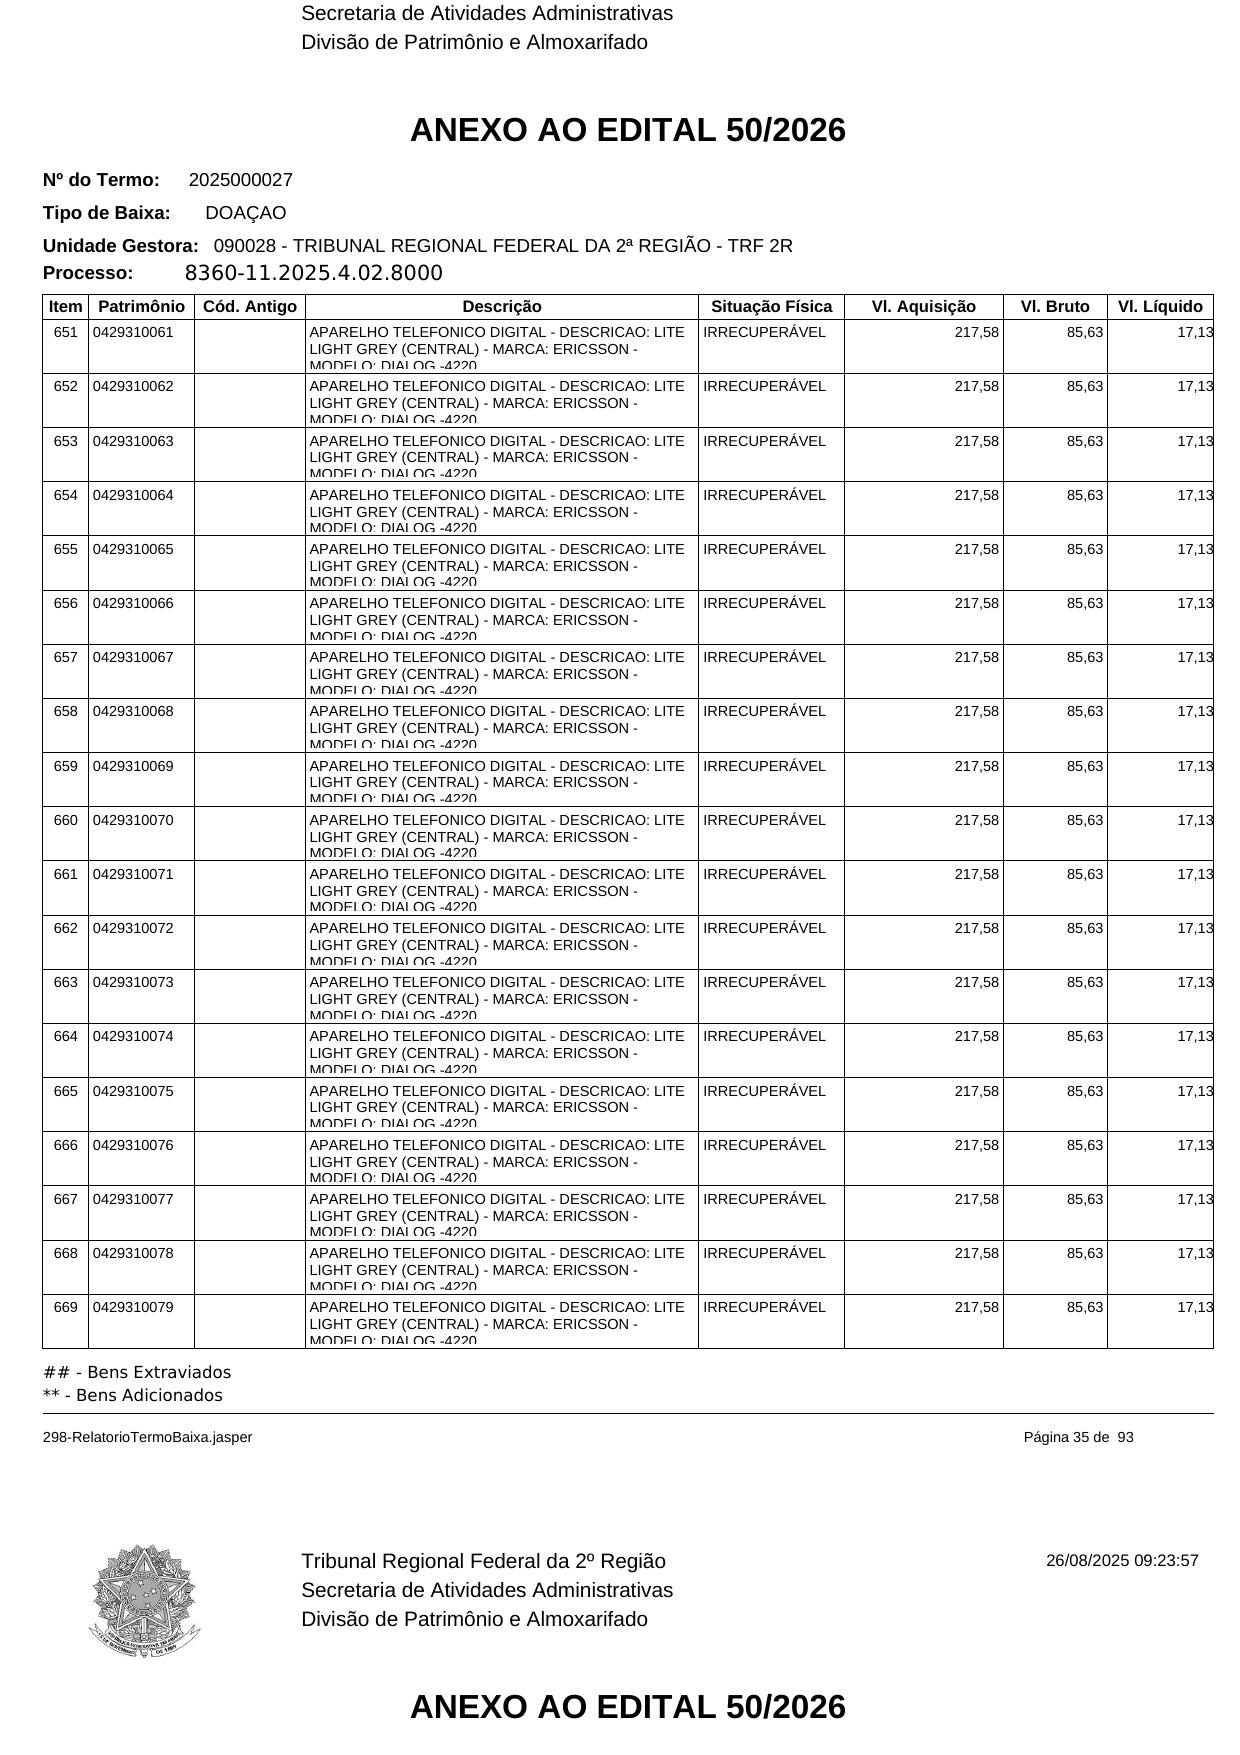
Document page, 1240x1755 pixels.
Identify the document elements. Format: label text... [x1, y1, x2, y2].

table_cell [459, 192, 474, 200]
table_cell [1199, 1448, 1209, 1542]
table_cell [305, 1448, 313, 1542]
table_cell [1003, 192, 1107, 200]
table_cell [845, 1542, 897, 1548]
table_cell [897, 1406, 938, 1412]
table_cell [699, 1631, 841, 1635]
table_cell IRRECUPERÁVEL [699, 1132, 844, 1185]
table_cell [1214, 1727, 1240, 1744]
table_cell [626, 150, 693, 167]
table_cell [1, 54, 43, 58]
table_cell [1214, 200, 1240, 225]
table_cell [301, 1349, 305, 1362]
table_cell [1107, 1660, 1113, 1685]
table_cell [189, 1349, 195, 1362]
table_cell [1214, 1294, 1240, 1348]
table_cell 653 [43, 428, 88, 481]
table_cell [845, 1349, 897, 1362]
table_cell Patrimônio [89, 295, 194, 319]
table_cell [1114, 150, 1199, 167]
table_cell [1199, 1602, 1209, 1606]
table_cell [939, 83, 963, 108]
table_cell [1, 1427, 43, 1448]
table_cell [1214, 1427, 1240, 1448]
table_cell [1214, 373, 1240, 427]
table_cell [1003, 1727, 1107, 1744]
table_cell [314, 150, 459, 167]
table_cell [897, 25, 938, 29]
table_cell [626, 1602, 693, 1606]
table_cell 667 [43, 1186, 88, 1239]
table_cell [964, 1542, 1003, 1548]
table_cell [939, 285, 963, 294]
table_cell 85,63 [1004, 536, 1107, 589]
table_cell 665 [43, 1078, 88, 1131]
table_cell 85,63 [1004, 1024, 1107, 1077]
table_cell [314, 225, 459, 233]
table_cell [43, 1661, 88, 1685]
table_cell [459, 1363, 474, 1383]
table_cell 17,13 [1108, 1241, 1213, 1294]
table_cell [1214, 1348, 1240, 1362]
table_cell 0429310078 [89, 1241, 194, 1294]
table_cell [1, 83, 43, 108]
table_cell [195, 374, 305, 427]
table_cell [1199, 83, 1209, 108]
table_cell [897, 54, 938, 58]
table_cell IRRECUPERÁVEL [699, 1024, 844, 1077]
table_cell 217,58 [845, 320, 1003, 373]
table_cell 217,58 [845, 1024, 1003, 1077]
table_cell IRRECUPERÁVEL [699, 591, 844, 644]
table_cell [286, 285, 301, 294]
table_cell [1199, 1363, 1209, 1383]
table_cell 17,13 [1108, 482, 1213, 535]
table_cell [897, 1660, 938, 1685]
table_cell [180, 1727, 184, 1744]
table_cell [314, 1385, 459, 1406]
table_cell [205, 1349, 213, 1362]
table_cell [189, 150, 195, 167]
table_cell [184, 83, 188, 108]
table_cell 663 [43, 970, 88, 1023]
table_cell [43, 1448, 88, 1541]
table_cell [845, 192, 897, 200]
table_cell [626, 167, 897, 192]
table_cell [897, 1573, 938, 1577]
table_cell [1214, 1685, 1240, 1727]
table_cell 0429310075 [89, 1078, 194, 1131]
table_cell [1, 260, 43, 285]
table_cell [1199, 1349, 1209, 1362]
table_cell 17,13 [1108, 1132, 1213, 1185]
table_cell [189, 1448, 195, 1541]
table_cell [184, 1415, 188, 1427]
table_cell [1107, 1415, 1113, 1427]
table_cell [1, 590, 42, 644]
table_cell 217,58 [845, 861, 1003, 914]
table_cell [1199, 1415, 1209, 1427]
table_cell [43, 192, 88, 200]
table_cell [459, 1602, 474, 1606]
table_cell [939, 54, 963, 58]
table_cell [1214, 233, 1240, 258]
table_cell 660 [43, 807, 88, 860]
table_cell 217,58 [845, 699, 1003, 752]
table_cell [286, 1727, 301, 1744]
table_cell [1, 58, 43, 83]
table_cell [939, 1427, 963, 1448]
table_cell [1, 1573, 42, 1577]
table_cell [626, 54, 693, 58]
table_cell [845, 1363, 897, 1383]
table_cell [939, 225, 963, 233]
table_cell [1, 1577, 42, 1602]
table_cell [1, 150, 43, 167]
table_cell [964, 25, 1003, 29]
table_cell [626, 1727, 693, 1744]
table_cell [1003, 25, 1107, 29]
table_cell [699, 1542, 841, 1548]
table_cell [939, 1415, 963, 1427]
table_cell [286, 1602, 301, 1606]
table_cell [1, 915, 42, 969]
table_cell [195, 1727, 201, 1744]
table_cell 0429310068 [89, 699, 194, 752]
table_cell [314, 83, 459, 108]
table_cell [195, 1661, 201, 1685]
table_cell [286, 54, 301, 58]
table_cell 217,58 [845, 1132, 1003, 1185]
table_cell [1107, 1448, 1113, 1542]
table_cell [195, 428, 305, 481]
table_cell [301, 1727, 305, 1744]
table_cell [195, 1448, 201, 1541]
table_cell [1003, 1602, 1107, 1606]
table_cell 8360-11.2025.4.02.8000 [184, 260, 1213, 285]
table_cell Vl. Líquido [1108, 295, 1213, 319]
table_cell [1214, 1577, 1240, 1602]
table_cell [693, 1427, 699, 1448]
table_cell [1003, 54, 1107, 58]
table_cell [195, 753, 305, 806]
table_cell [195, 861, 305, 914]
table_cell [1199, 1385, 1209, 1406]
table_cell [184, 1661, 188, 1685]
table_cell [286, 1606, 301, 1631]
table_cell [845, 25, 897, 29]
table_cell [195, 916, 305, 969]
table_cell [1003, 225, 1107, 233]
table_cell 0429310065 [89, 536, 194, 589]
table_cell [1214, 1448, 1240, 1542]
table_cell [205, 1727, 213, 1744]
table_cell [845, 1448, 897, 1542]
table_cell [201, 83, 205, 108]
table_cell [1209, 1550, 1213, 1571]
table_cell [459, 54, 474, 58]
table_cell [189, 83, 195, 108]
table_cell [964, 1406, 1003, 1412]
table_cell [474, 285, 626, 294]
table_cell [699, 285, 841, 294]
table_cell [301, 58, 1213, 83]
table_cell [205, 1406, 213, 1412]
table_cell [1114, 1660, 1199, 1685]
table_cell [1107, 225, 1113, 233]
table_cell IRRECUPERÁVEL [699, 807, 844, 860]
table_cell Tribunal Regional Federal da 2º Região [301, 1548, 841, 1573]
table_cell [205, 225, 213, 233]
table_cell [195, 1295, 305, 1348]
table_cell [699, 1602, 841, 1606]
table_cell [1199, 1406, 1209, 1412]
table_cell [845, 83, 897, 108]
table_cell 0429310073 [89, 970, 194, 1023]
table_cell [1214, 150, 1240, 167]
table_cell APARELHO TELEFONICO DIGITAL - DESCRICAO: LITE LIGHT GREY (CENTRAL) - MARCA: ERICSSON - MODELO: DIALOG -4220 [306, 374, 698, 427]
table_cell 0429310072 [89, 916, 194, 969]
table_cell [459, 150, 474, 167]
table_cell [897, 1550, 938, 1571]
table_cell [195, 192, 201, 200]
table_cell [205, 150, 213, 167]
table_cell [286, 192, 301, 200]
table_cell [964, 150, 1003, 167]
table_cell [1, 1406, 43, 1412]
table_cell [474, 83, 626, 108]
table_cell ## - Bens Extraviados [43, 1363, 313, 1383]
table_cell [1, 1685, 43, 1727]
table_cell 17,13 [1108, 320, 1213, 373]
table_cell [845, 1427, 897, 1448]
table_cell [939, 192, 963, 200]
table_cell 298-RelatorioTermoBaixa.jasper [43, 1427, 693, 1448]
table_cell [897, 1542, 938, 1548]
table_cell [1214, 83, 1240, 108]
table_cell APARELHO TELEFONICO DIGITAL - DESCRICAO: LITE LIGHT GREY (CENTRAL) - MARCA: ERICSSON - MODELO: DIALOG -4220 [306, 970, 698, 1023]
table_cell [1003, 150, 1107, 167]
table_cell [314, 1602, 459, 1606]
table_cell [939, 1660, 963, 1685]
table_cell [1209, 1660, 1213, 1685]
table_cell [195, 150, 201, 167]
table_cell [189, 1661, 195, 1685]
table_cell [939, 25, 963, 29]
table_cell 666 [43, 1132, 88, 1185]
table_cell 217,58 [845, 807, 1003, 860]
table_cell [201, 1661, 205, 1685]
table_cell [1114, 1602, 1199, 1606]
table_cell [89, 1448, 180, 1541]
table_cell Unidade Gestora: [43, 233, 213, 258]
table_cell [626, 1349, 693, 1362]
table_cell [1214, 1415, 1240, 1427]
table_cell [214, 285, 286, 294]
table_cell [459, 1415, 474, 1427]
table_cell [474, 1406, 626, 1412]
table_cell [845, 1573, 897, 1577]
table_cell [699, 192, 841, 200]
table_cell APARELHO TELEFONICO DIGITAL - DESCRICAO: LITE LIGHT GREY (CENTRAL) - MARCA: ERICSSON - MODELO: DIALOG -4220 [306, 1241, 698, 1294]
table_cell [286, 25, 301, 29]
table_cell [1, 1415, 43, 1427]
table_cell 85,63 [1004, 807, 1107, 860]
table_cell [201, 150, 205, 167]
table_cell 217,58 [845, 536, 1003, 589]
table_cell 217,58 [845, 482, 1003, 535]
table_cell [1214, 860, 1240, 914]
table_cell [1003, 1660, 1107, 1685]
table_cell [459, 83, 474, 108]
table_cell IRRECUPERÁVEL [699, 1295, 844, 1348]
table_cell [964, 1602, 1003, 1606]
table_cell [459, 1573, 474, 1577]
table_cell IRRECUPERÁVEL [699, 699, 844, 752]
table_cell [214, 1415, 286, 1427]
table_cell [195, 645, 305, 698]
table_cell [1214, 752, 1240, 806]
table_cell APARELHO TELEFONICO DIGITAL - DESCRICAO: LITE LIGHT GREY (CENTRAL) - MARCA: ERICSSON - MODELO: DIALOG -4220 [306, 1078, 698, 1131]
table_cell [314, 285, 459, 294]
table_cell [1, 0, 43, 25]
table_cell [195, 970, 305, 1023]
table_cell [1114, 1448, 1199, 1542]
table_cell [693, 1349, 699, 1362]
table_cell [939, 1448, 963, 1542]
table_cell [841, 83, 845, 108]
table_cell APARELHO TELEFONICO DIGITAL - DESCRICAO: LITE LIGHT GREY (CENTRAL) - MARCA: ERICSSON - MODELO: DIALOG -4220 [306, 591, 698, 644]
table_cell IRRECUPERÁVEL [699, 1186, 844, 1239]
table_cell [964, 1448, 1003, 1542]
table_cell [180, 1661, 184, 1685]
table_cell [897, 225, 938, 233]
table_cell [1107, 1385, 1113, 1406]
table_cell 17,13 [1108, 699, 1213, 752]
table_cell [459, 1385, 474, 1406]
table_cell Secretaria de Atividades Administrativas [301, 0, 1213, 25]
table_cell IRRECUPERÁVEL [699, 645, 844, 698]
table_cell [699, 1363, 841, 1383]
table_cell [1003, 1542, 1107, 1548]
table_cell [1214, 1131, 1240, 1185]
table_cell [1114, 83, 1199, 108]
table_cell [305, 1542, 313, 1548]
table_cell 217,58 [845, 1078, 1003, 1131]
table_cell [1199, 1727, 1209, 1744]
table_cell [939, 1349, 963, 1362]
table_cell [286, 1542, 301, 1548]
table_cell [459, 167, 474, 192]
table_cell [1003, 1385, 1107, 1406]
table_cell [214, 225, 286, 233]
table_cell [205, 1448, 213, 1541]
table_cell [305, 83, 313, 108]
table_cell [474, 1349, 626, 1362]
table_cell [1, 1727, 43, 1744]
table_cell [43, 225, 88, 233]
table_cell [693, 1415, 699, 1427]
table_cell [1214, 58, 1240, 83]
table_cell Página 35 de [964, 1427, 1113, 1448]
table_cell [180, 150, 184, 167]
table_cell 85,63 [1004, 482, 1107, 535]
table_cell [1114, 1415, 1199, 1427]
table_cell [286, 225, 301, 233]
table_cell [897, 1385, 938, 1406]
table_cell IRRECUPERÁVEL [699, 861, 844, 914]
table_cell 85,63 [1004, 591, 1107, 644]
table_cell [1, 1550, 42, 1571]
table_cell [474, 1542, 626, 1548]
table_cell [314, 1542, 459, 1548]
table_cell [89, 1406, 180, 1412]
table_cell [1, 373, 42, 427]
table_cell [1214, 1631, 1240, 1635]
table_cell [1003, 83, 1107, 108]
table_cell [1114, 1363, 1199, 1383]
table_cell [626, 83, 693, 108]
table_cell Nº do Termo: [43, 167, 188, 192]
table_cell [897, 192, 938, 200]
table_cell [205, 192, 213, 200]
table_cell 217,58 [845, 1241, 1003, 1294]
table_cell 659 [43, 753, 88, 806]
table_cell [897, 1427, 938, 1448]
table_cell [1199, 1573, 1209, 1577]
table_cell [189, 1727, 195, 1744]
table_cell [699, 1406, 841, 1412]
table_cell [841, 1363, 845, 1383]
table_cell 217,58 [845, 645, 1003, 698]
table_cell [1114, 167, 1199, 192]
table_cell 658 [43, 699, 88, 752]
table_cell [1, 1240, 42, 1294]
table_cell 651 [43, 320, 88, 373]
table_cell Secretaria de Atividades Administrativas [301, 1577, 1213, 1602]
table_cell 17,13 [1108, 1186, 1213, 1239]
table_cell [286, 1448, 301, 1542]
table_cell [1114, 25, 1199, 29]
table_cell 217,58 [845, 591, 1003, 644]
table_cell [459, 1349, 474, 1362]
table_cell [1003, 285, 1107, 294]
table_cell 661 [43, 861, 88, 914]
table_cell [1209, 1363, 1213, 1383]
table_cell [841, 1550, 845, 1571]
table_cell [205, 1661, 213, 1685]
table_cell APARELHO TELEFONICO DIGITAL - DESCRICAO: LITE LIGHT GREY (CENTRAL) - MARCA: ERICSSON - MODELO: DIALOG -4220 [306, 1132, 698, 1185]
table_cell [1003, 1406, 1107, 1412]
table_cell [1, 1077, 42, 1131]
table_cell [1199, 150, 1209, 167]
table_cell [699, 1727, 841, 1744]
table_cell [180, 1349, 184, 1362]
table_cell [1199, 192, 1209, 200]
table_cell [1114, 54, 1199, 58]
table_cell [1209, 1448, 1213, 1542]
table_cell [1, 1606, 42, 1631]
table_cell [693, 1363, 699, 1383]
table_cell [314, 1406, 459, 1412]
table_cell Divisão de Patrimônio e Almoxarifado [301, 29, 1213, 54]
table_cell [1, 1185, 42, 1239]
table_cell [305, 1349, 313, 1362]
table_cell 85,63 [1004, 1295, 1107, 1348]
table_cell [305, 225, 313, 233]
table_cell [286, 1550, 301, 1571]
table_cell [626, 1406, 693, 1412]
table_cell [1214, 1635, 1240, 1660]
table_cell [693, 192, 699, 200]
table_cell 17,13 [1108, 753, 1213, 806]
table_cell [474, 167, 626, 192]
table_cell [897, 1631, 938, 1635]
table_cell [1214, 29, 1240, 54]
table_cell [89, 192, 180, 200]
table_cell 85,63 [1004, 645, 1107, 698]
table_cell [314, 1727, 459, 1744]
table_cell [1, 427, 42, 481]
table_cell [474, 1363, 626, 1383]
table_cell [1214, 108, 1240, 150]
table_cell [89, 1727, 180, 1744]
table_cell [286, 1349, 301, 1362]
table_cell [189, 225, 195, 233]
table_cell 0429310067 [89, 645, 194, 698]
table_cell [1107, 83, 1113, 108]
table_cell [195, 225, 201, 233]
table_cell [699, 1349, 841, 1362]
table_cell 0429310076 [89, 1132, 194, 1185]
table_cell [964, 1631, 1003, 1635]
table_cell [1214, 1550, 1240, 1571]
table_cell [1107, 167, 1113, 192]
table_cell [699, 1427, 841, 1448]
table_cell APARELHO TELEFONICO DIGITAL - DESCRICAO: LITE LIGHT GREY (CENTRAL) - MARCA: ERICSSON - MODELO: DIALOG -4220 [306, 699, 698, 752]
table_cell IRRECUPERÁVEL [699, 320, 844, 373]
table_cell [699, 1573, 841, 1577]
table_cell [1, 1448, 43, 1542]
table_cell ANEXO AO EDITAL 50/2026 [43, 108, 1213, 150]
table_cell [845, 1631, 897, 1635]
table_cell IRRECUPERÁVEL [699, 482, 844, 535]
table_cell 669 [43, 1295, 88, 1348]
table_cell [205, 1415, 213, 1427]
table_cell [841, 1660, 845, 1685]
table_cell 26/08/2025 09:23:57 [939, 1550, 1199, 1571]
table_cell Vl. Aquisição [845, 295, 1003, 319]
table_cell [897, 285, 938, 294]
table_cell [1214, 0, 1240, 25]
table_cell [214, 1349, 286, 1362]
table_cell IRRECUPERÁVEL [699, 1241, 844, 1294]
table_cell 0429310077 [89, 1186, 194, 1239]
table_cell 0429310070 [89, 807, 194, 860]
table_cell 17,13 [1108, 428, 1213, 481]
table_cell 0429310063 [89, 428, 194, 481]
table_cell [474, 54, 626, 58]
table_cell [1199, 167, 1209, 192]
table_cell [474, 1573, 626, 1577]
table_cell [474, 192, 626, 200]
table_cell 090028 - TRIBUNAL REGIONAL FEDERAL DA 2ª REGIÃO - TRF 2R [214, 233, 1209, 258]
table_cell [1199, 285, 1209, 294]
table_cell [1, 167, 43, 192]
table_cell [699, 1415, 841, 1427]
table_cell [201, 1349, 205, 1362]
table_cell [474, 150, 626, 167]
table_cell [1003, 1363, 1107, 1383]
table_cell 0429310071 [89, 861, 194, 914]
table_cell [286, 1406, 301, 1412]
table_cell [626, 1542, 693, 1548]
table_cell [845, 225, 897, 233]
table_cell [1, 108, 43, 150]
table_cell [314, 1631, 459, 1635]
table_cell [939, 1573, 963, 1577]
table_cell [699, 1660, 841, 1685]
table_cell [1199, 25, 1209, 29]
table_cell [1199, 1550, 1209, 1571]
table_cell 85,63 [1004, 753, 1107, 806]
table_cell [1114, 1631, 1199, 1635]
table_cell Item [43, 295, 88, 319]
table_cell [301, 1660, 305, 1685]
table_cell [693, 225, 699, 233]
table_cell [964, 192, 1003, 200]
table_cell [305, 1660, 313, 1685]
table_cell [1003, 1631, 1107, 1635]
table_cell [89, 150, 180, 167]
table_cell [1, 1602, 42, 1606]
table_cell [1, 752, 42, 806]
table_cell [1209, 233, 1213, 258]
table_cell [1114, 1385, 1199, 1406]
table_cell [43, 285, 88, 294]
table_cell [301, 1635, 1213, 1660]
table_cell [1114, 192, 1199, 200]
table_cell APARELHO TELEFONICO DIGITAL - DESCRICAO: LITE LIGHT GREY (CENTRAL) - MARCA: ERICSSON - MODELO: DIALOG -4220 [306, 320, 698, 373]
table_cell [314, 1573, 459, 1577]
table_cell [189, 285, 195, 294]
table_cell 664 [43, 1024, 88, 1077]
table_cell Vl. Bruto [1004, 295, 1107, 319]
table_cell [459, 225, 474, 233]
table_cell [301, 150, 305, 167]
table_cell 17,13 [1108, 1295, 1213, 1348]
table_cell APARELHO TELEFONICO DIGITAL - DESCRICAO: LITE LIGHT GREY (CENTRAL) - MARCA: ERICSSON - MODELO: DIALOG -4220 [306, 753, 698, 806]
table_cell [1214, 1606, 1240, 1631]
table_cell [897, 1727, 938, 1744]
table_cell [201, 1415, 205, 1427]
table_cell [1003, 1448, 1107, 1542]
table_cell [189, 192, 195, 200]
table_cell APARELHO TELEFONICO DIGITAL - DESCRICAO: LITE LIGHT GREY (CENTRAL) - MARCA: ERICSSON - MODELO: DIALOG -4220 [306, 536, 698, 589]
table_cell [626, 1660, 693, 1685]
table_cell [897, 1448, 938, 1542]
table_cell [305, 1406, 313, 1412]
table_cell [195, 591, 305, 644]
table_cell [474, 1385, 626, 1406]
table_cell 656 [43, 591, 88, 644]
table_cell [964, 1727, 1003, 1744]
table_cell [43, 150, 88, 167]
table_cell 217,58 [845, 1295, 1003, 1348]
table_cell [1214, 1240, 1240, 1294]
table_cell [841, 1415, 845, 1427]
table_cell [939, 150, 963, 167]
table_cell 0429310061 [89, 320, 194, 373]
table_cell [1214, 1660, 1240, 1685]
table_cell Cód. Antigo [195, 295, 305, 319]
table_cell [195, 1078, 305, 1131]
table_cell [474, 25, 626, 29]
table_cell 0429310079 [89, 1295, 194, 1348]
table_cell [286, 1635, 301, 1660]
table_cell [474, 1660, 626, 1685]
table_cell [964, 225, 1003, 233]
table_cell [214, 1448, 286, 1542]
table_cell [897, 1415, 938, 1427]
table_cell [184, 1349, 188, 1362]
table_cell [964, 1349, 1003, 1362]
table_cell [1199, 1542, 1209, 1548]
table_cell [845, 150, 897, 167]
table_cell [180, 1448, 184, 1541]
table_cell [1209, 1385, 1213, 1406]
table_cell [1199, 225, 1209, 233]
table_cell [305, 150, 313, 167]
table_cell 85,63 [1004, 374, 1107, 427]
table_cell 93 [1114, 1427, 1213, 1448]
table_cell [699, 25, 841, 29]
table_cell [1, 698, 42, 752]
table_cell [845, 1602, 897, 1606]
table_cell [474, 1602, 626, 1606]
table_cell [305, 1415, 313, 1427]
table_cell 0429310074 [89, 1024, 194, 1077]
table_cell 85,63 [1004, 1132, 1107, 1185]
table_cell [1, 1660, 43, 1685]
table_cell [286, 29, 301, 54]
table_cell [314, 54, 459, 58]
table_cell [214, 192, 286, 200]
table_cell [939, 1727, 963, 1744]
table_cell [286, 83, 301, 108]
table_cell Situação Física [699, 295, 844, 319]
table_cell [1, 285, 43, 294]
table_cell [693, 83, 699, 108]
table_cell [205, 285, 213, 294]
table_cell [286, 1573, 301, 1577]
table_cell [1214, 915, 1240, 969]
table_cell [1003, 167, 1107, 192]
table_cell [626, 1631, 693, 1635]
table_cell [1214, 1023, 1240, 1077]
table_cell [286, 1660, 301, 1685]
table_cell [180, 1415, 184, 1427]
table_cell [195, 1132, 305, 1185]
table_cell APARELHO TELEFONICO DIGITAL - DESCRICAO: LITE LIGHT GREY (CENTRAL) - MARCA: ERICSSON - MODELO: DIALOG -4220 [306, 916, 698, 969]
table_cell [1, 1348, 43, 1362]
table_cell [180, 260, 184, 285]
table_cell IRRECUPERÁVEL [699, 916, 844, 969]
table_cell [1214, 969, 1240, 1023]
table_cell [89, 1415, 180, 1427]
table_cell IRRECUPERÁVEL [699, 428, 844, 481]
table_cell [286, 1415, 301, 1427]
table_cell 17,13 [1108, 861, 1213, 914]
table_cell [1214, 294, 1240, 319]
table_cell [626, 1573, 693, 1577]
table_cell [939, 1542, 963, 1548]
table_cell [1114, 1573, 1199, 1577]
table_cell [1, 1131, 42, 1185]
table_cell 17,13 [1108, 807, 1213, 860]
table_cell APARELHO TELEFONICO DIGITAL - DESCRICAO: LITE LIGHT GREY (CENTRAL) - MARCA: ERICSSON - MODELO: DIALOG -4220 [306, 1186, 698, 1239]
table_cell Processo: [43, 260, 180, 285]
table_cell 217,58 [845, 970, 1003, 1023]
table_cell [897, 167, 938, 192]
table_cell [1003, 1415, 1107, 1427]
table_cell [1114, 1349, 1199, 1362]
table_cell 654 [43, 482, 88, 535]
table_cell [1003, 1573, 1107, 1577]
table_cell [845, 1415, 897, 1427]
table_cell [1214, 1602, 1240, 1606]
table_cell [1, 969, 42, 1023]
table_cell [1214, 1406, 1240, 1412]
table_cell [214, 150, 286, 167]
table_cell [314, 1415, 459, 1427]
table_cell [626, 1385, 693, 1406]
table_cell 17,13 [1108, 916, 1213, 969]
table_cell [214, 1406, 286, 1412]
table_cell [1, 29, 43, 54]
table_cell 668 [43, 1241, 88, 1294]
table_cell [1214, 698, 1240, 752]
table_cell APARELHO TELEFONICO DIGITAL - DESCRICAO: LITE LIGHT GREY (CENTRAL) - MARCA: ERICSSON - MODELO: DIALOG -4220 [306, 645, 698, 698]
table_cell [301, 83, 305, 108]
table_cell [214, 1727, 286, 1744]
table_cell [845, 1385, 897, 1406]
table_cell [301, 1448, 305, 1542]
table_cell [626, 1415, 693, 1427]
table_cell [939, 167, 963, 192]
table_cell [189, 1415, 195, 1427]
table_cell [305, 1727, 313, 1744]
table_cell [1214, 1385, 1240, 1406]
table_cell [301, 1415, 305, 1427]
table_cell [626, 1448, 693, 1542]
table_cell [459, 1660, 474, 1685]
table_cell [699, 225, 841, 233]
table_cell 17,13 [1108, 536, 1213, 589]
table_cell 2025000027 [189, 167, 459, 192]
table_cell [43, 83, 88, 108]
table_cell IRRECUPERÁVEL [699, 1078, 844, 1131]
table_cell [897, 1602, 938, 1606]
table_cell [693, 1727, 699, 1744]
table_cell 17,13 [1108, 970, 1213, 1023]
table_cell [43, 1727, 88, 1744]
table_cell [1209, 150, 1213, 167]
table_cell [939, 1385, 963, 1406]
table_cell [939, 1363, 963, 1383]
table_cell [205, 83, 213, 108]
table_cell [841, 1427, 845, 1448]
table_cell [459, 25, 474, 29]
table_cell [1199, 1660, 1209, 1685]
table_cell [964, 1660, 1003, 1685]
table_cell [43, 0, 286, 83]
table_cell ** - Bens Adicionados [43, 1385, 313, 1406]
table_cell [1, 294, 42, 319]
table_cell [1114, 285, 1199, 294]
table_cell [964, 1363, 1003, 1383]
table_cell [286, 0, 301, 25]
table_cell [939, 1631, 963, 1635]
table_cell [1214, 535, 1240, 589]
table_cell [195, 1415, 201, 1427]
table_cell ANEXO AO EDITAL 50/2026 [43, 1685, 1213, 1727]
table_cell 0429310062 [89, 374, 194, 427]
table_cell [286, 1631, 301, 1635]
table_cell 17,13 [1108, 591, 1213, 644]
table_cell [1209, 83, 1213, 108]
table_cell [845, 54, 897, 58]
table_cell [1114, 1542, 1199, 1548]
table_cell APARELHO TELEFONICO DIGITAL - DESCRICAO: LITE LIGHT GREY (CENTRAL) - MARCA: ERICSSON - MODELO: DIALOG -4220 [306, 482, 698, 535]
table_cell [305, 192, 313, 200]
table_cell 0429310066 [89, 591, 194, 644]
table_cell [626, 285, 693, 294]
table_cell [1, 481, 42, 535]
table_cell [195, 285, 201, 294]
table_cell [305, 285, 313, 294]
table_cell [195, 482, 305, 535]
table_cell [841, 150, 845, 167]
table_cell [314, 25, 459, 29]
table_cell [184, 1727, 188, 1744]
table_cell 85,63 [1004, 699, 1107, 752]
table_cell [1114, 1727, 1199, 1744]
table_cell [1, 233, 43, 258]
table_cell [897, 83, 938, 108]
table_cell [1107, 285, 1113, 294]
table_cell [626, 225, 693, 233]
table_cell [89, 285, 180, 294]
table_cell [314, 1448, 459, 1542]
table_cell 85,63 [1004, 1186, 1107, 1239]
table_cell [1214, 285, 1240, 294]
table_cell [1214, 644, 1240, 698]
table_cell [841, 1349, 845, 1362]
table_cell IRRECUPERÁVEL [699, 970, 844, 1023]
table_cell APARELHO TELEFONICO DIGITAL - DESCRICAO: LITE LIGHT GREY (CENTRAL) - MARCA: ERICSSON - MODELO: DIALOG -4220 [306, 807, 698, 860]
table_cell 17,13 [1108, 1024, 1213, 1077]
table_cell [43, 1415, 88, 1427]
table_cell [1, 1294, 42, 1348]
table_cell [89, 1349, 180, 1362]
table_cell [626, 25, 693, 29]
table_cell APARELHO TELEFONICO DIGITAL - DESCRICAO: LITE LIGHT GREY (CENTRAL) - MARCA: ERICSSON - MODELO: DIALOG -4220 [306, 1024, 698, 1077]
table_cell [201, 200, 205, 225]
table_cell IRRECUPERÁVEL [699, 753, 844, 806]
table_cell [1214, 1542, 1240, 1548]
table_cell 85,63 [1004, 970, 1107, 1023]
table_cell [184, 1448, 188, 1541]
table_cell 85,63 [1004, 1241, 1107, 1294]
table_cell [841, 1727, 845, 1744]
table_cell [626, 1363, 693, 1383]
table_cell [897, 1363, 938, 1383]
table_cell 17,13 [1108, 645, 1213, 698]
table_cell [474, 1415, 626, 1427]
table_cell [1214, 1363, 1240, 1383]
table_cell [195, 1186, 305, 1239]
table_cell [1209, 1727, 1213, 1744]
table_cell 657 [43, 645, 88, 698]
table_cell [286, 58, 301, 83]
table_cell [699, 1385, 841, 1406]
table_cell [459, 1406, 474, 1412]
table_cell 85,63 [1004, 1078, 1107, 1131]
table_cell [1, 1023, 42, 1077]
table_cell [1107, 150, 1113, 167]
table_cell [195, 699, 305, 752]
table_cell DOAÇAO [205, 200, 1213, 225]
table_cell 655 [43, 536, 88, 589]
table_cell [964, 1573, 1003, 1577]
table_cell [1214, 1573, 1240, 1577]
table_cell IRRECUPERÁVEL [699, 536, 844, 589]
table_cell [314, 1349, 459, 1362]
table_cell [1, 1542, 42, 1548]
table_cell 0429310069 [89, 753, 194, 806]
table_cell 85,63 [1004, 861, 1107, 914]
table_cell [964, 285, 1003, 294]
table_cell 217,58 [845, 1186, 1003, 1239]
table_cell [1114, 225, 1199, 233]
table_cell [699, 1448, 841, 1542]
table_cell 652 [43, 374, 88, 427]
table_cell [845, 1550, 897, 1571]
table_cell [845, 1727, 897, 1744]
table_cell [1, 192, 43, 200]
table_cell [939, 1406, 963, 1412]
table_cell 85,63 [1004, 320, 1107, 373]
table_cell [1214, 427, 1240, 481]
table_cell [43, 1406, 88, 1412]
table_cell [1107, 1363, 1113, 1383]
table_cell [459, 1727, 474, 1744]
table_cell [1214, 225, 1240, 233]
table_cell APARELHO TELEFONICO DIGITAL - DESCRICAO: LITE LIGHT GREY (CENTRAL) - MARCA: ERICSSON - MODELO: DIALOG -4220 [306, 428, 698, 481]
table_cell [1, 200, 43, 225]
table_cell [699, 150, 841, 167]
table_cell [286, 150, 301, 167]
table_cell 85,63 [1004, 428, 1107, 481]
table_cell [474, 1631, 626, 1635]
table_cell [845, 1660, 897, 1685]
table_cell 217,58 [845, 753, 1003, 806]
table_cell [845, 285, 897, 294]
table_cell [214, 1660, 286, 1685]
table_cell 17,13 [1108, 1078, 1213, 1131]
table_cell IRRECUPERÁVEL [699, 374, 844, 427]
table_cell [964, 1385, 1003, 1406]
table_cell [1114, 1406, 1199, 1412]
table_cell [841, 1385, 845, 1406]
table_cell [1, 644, 42, 698]
table_cell 85,63 [1004, 916, 1107, 969]
table_cell [459, 1631, 474, 1635]
table_cell [201, 1727, 205, 1744]
table_cell [964, 167, 1003, 192]
table_cell [474, 1727, 626, 1744]
table_cell 0429310064 [89, 482, 194, 535]
table_cell [1214, 481, 1240, 535]
table_cell 217,58 [845, 428, 1003, 481]
table_cell [1, 319, 42, 373]
table_cell 17,13 [1108, 374, 1213, 427]
table_cell [1214, 590, 1240, 644]
table_cell [1, 25, 43, 29]
table_cell [1214, 1077, 1240, 1131]
table_cell [1214, 260, 1240, 285]
table_cell [201, 1448, 205, 1541]
table_cell [964, 1415, 1003, 1427]
table_cell [43, 1349, 88, 1362]
table_cell [897, 150, 938, 167]
table_cell [693, 1448, 699, 1542]
table_cell [693, 150, 699, 167]
table_cell [626, 192, 693, 200]
table_cell [195, 1349, 201, 1362]
table_cell [195, 83, 201, 108]
table_cell [897, 1349, 938, 1362]
table_cell [459, 1542, 474, 1548]
table_cell APARELHO TELEFONICO DIGITAL - DESCRICAO: LITE LIGHT GREY (CENTRAL) - MARCA: ERICSSON - MODELO: DIALOG -4220 [306, 1295, 698, 1348]
table_cell [1214, 806, 1240, 860]
table_cell [1003, 1349, 1107, 1362]
table_cell [89, 225, 180, 233]
table_cell Descrição [306, 295, 698, 319]
table_cell [845, 1406, 897, 1412]
table_cell [964, 54, 1003, 58]
table_cell [314, 1363, 459, 1383]
table_cell [699, 54, 841, 58]
table_cell [314, 1660, 459, 1685]
table_cell [474, 1448, 626, 1542]
table_cell [459, 1448, 474, 1542]
table_cell [1107, 1349, 1113, 1362]
table_cell [314, 192, 459, 200]
table_cell [939, 1602, 963, 1606]
table_cell 217,58 [845, 916, 1003, 969]
table_cell [1214, 1185, 1240, 1239]
table_cell [1, 1635, 42, 1660]
table_cell [184, 150, 188, 167]
table_cell [964, 83, 1003, 108]
table_cell [1, 225, 43, 233]
table_cell [1199, 54, 1209, 58]
table_cell [1107, 1727, 1113, 1744]
table_cell [1209, 1349, 1213, 1362]
table_cell [1214, 25, 1240, 29]
table_cell APARELHO TELEFONICO DIGITAL - DESCRICAO: LITE LIGHT GREY (CENTRAL) - MARCA: ERICSSON - MODELO: DIALOG -4220 [306, 861, 698, 914]
table_cell [195, 1024, 305, 1077]
table_cell [459, 285, 474, 294]
table_cell [89, 83, 180, 108]
table_cell 662 [43, 916, 88, 969]
table_cell [841, 1448, 845, 1542]
table_cell [474, 225, 626, 233]
table_cell [699, 83, 841, 108]
table_cell [1, 1363, 43, 1383]
table_cell [195, 807, 305, 860]
table_cell [1209, 167, 1213, 192]
table_cell [1199, 1631, 1209, 1635]
table_cell [693, 1385, 699, 1406]
table_cell [1214, 319, 1240, 373]
table_cell [1, 1385, 43, 1406]
table_cell [1, 535, 42, 589]
table_cell [195, 536, 305, 589]
table_cell [1, 860, 42, 914]
table_cell [693, 285, 699, 294]
table_cell [1214, 167, 1240, 192]
table_cell [1, 806, 42, 860]
table_cell [180, 83, 184, 108]
table_cell [1214, 192, 1240, 200]
table_cell [195, 1241, 305, 1294]
table_cell [693, 1660, 699, 1685]
table_cell [214, 83, 286, 108]
table_cell [286, 1577, 301, 1602]
table_cell 217,58 [845, 374, 1003, 427]
table_cell Tipo de Baixa: [43, 200, 201, 225]
table_cell [1209, 1415, 1213, 1427]
table_cell [1214, 54, 1240, 58]
table_cell [1107, 192, 1113, 200]
table_cell Divisão de Patrimônio e Almoxarifado [301, 1606, 1213, 1631]
table_cell [195, 320, 305, 373]
table_cell [245, 1542, 286, 1660]
table_cell [89, 1661, 180, 1685]
table_cell [1, 1631, 42, 1635]
